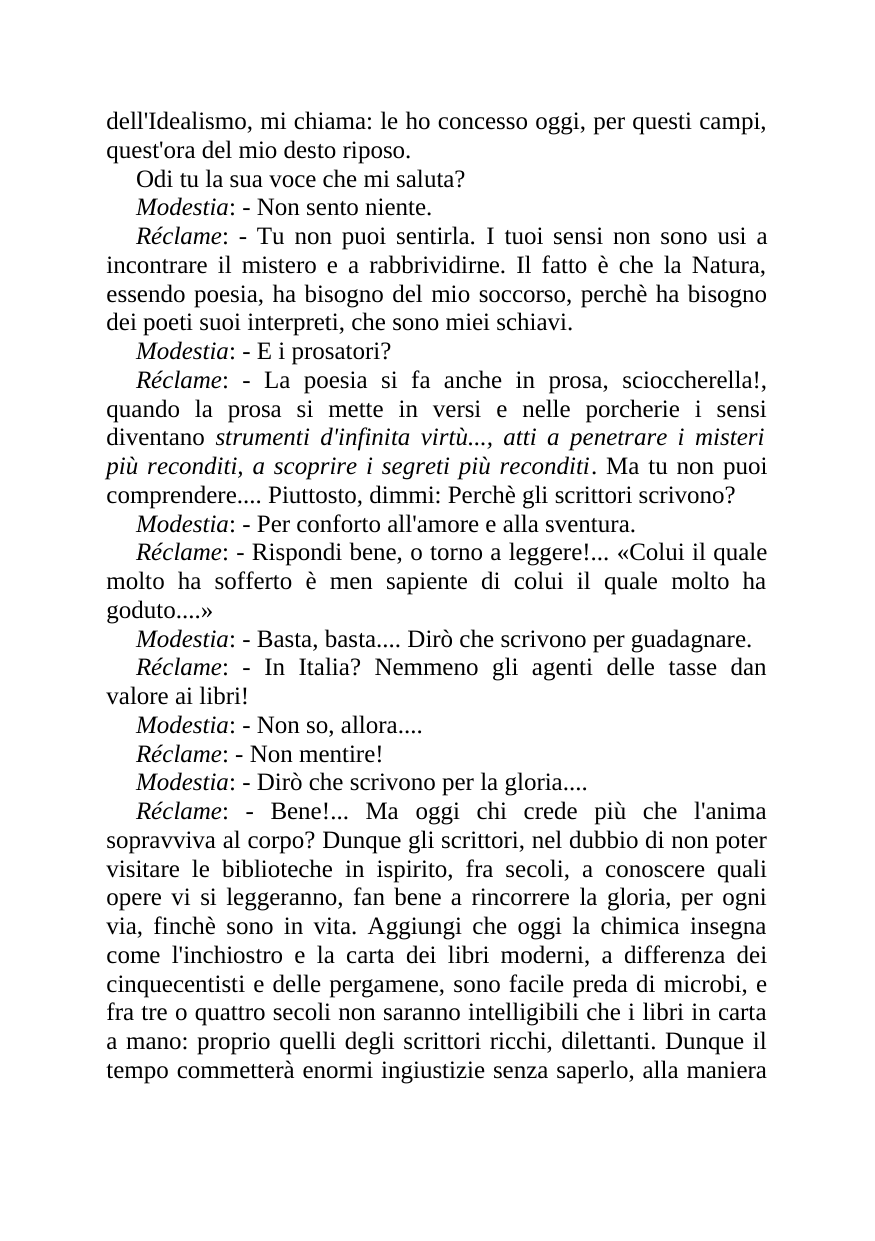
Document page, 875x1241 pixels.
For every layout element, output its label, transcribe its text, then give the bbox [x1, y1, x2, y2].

text Modestia: - Per conforto all'amore e alla sventura. [106, 509, 768, 537]
text Réclame: - Non mentire! [106, 739, 768, 767]
text Réclame: - La poesia si fa anche in prosa, scioccherella!, quando la prosa si mette in versi e nelle porcherie i sensi diventano strumenti d'infinita virtù..., atti a penetrare i misteri più reconditi, a scoprire i segreti più reconditi. Ma tu non puoi comprendere.... Piuttosto, dimmi: Perchè gli scrittori scrivono? [106, 365, 768, 509]
text Réclame: - Tu non puoi sentirla. I tuoi sensi non sono usi a incontrare il mistero e a rabbrividirne. Il fatto è che la Natura, essendo poesia, ha bisogno del mio soccorso, perchè ha bisogno dei poeti suoi interpreti, che sono miei schiavi. [106, 221, 768, 336]
text Odi tu la sua voce che mi saluta? [106, 164, 768, 192]
text Réclame: - Bene!... Ma oggi chi crede più che l'anima sopravviva al corpo? Dunque gli scrittori, nel dubbio di non poter visitare le biblioteche in ispirito, fra secoli, a conoscere quali opere vi si leggeranno, fan bene a rincorrere la gloria, per ogni via, finchè sono in vita. Aggiungi che oggi la chimica insegna come l'inchiostro e la carta dei libri moderni, a differenza dei cinquecentisti e delle pergamene, sono facile preda di microbi, e fra tre o quattro secoli non saranno intelligibili che i libri in carta a mano: proprio quelli degli scrittori ricchi, dilettanti. Dunque il tempo commetterà enormi ingiustizie senza saperlo, alla maniera [106, 796, 768, 1084]
text dell'Idealismo, mi chiama: le ho concesso oggi, per questi campi, quest'ora del mio desto riposo. [106, 106, 768, 164]
text Modestia: - Basta, basta.... Dirò che scrivono per guadagnare. [106, 624, 768, 652]
text Réclame: - Rispondi bene, o torno a leggere!... «Colui il quale molto ha sofferto è men sapiente di colui il quale molto ha goduto....» [106, 537, 768, 624]
text Modestia: - E i prosatori? [106, 336, 768, 365]
text Modestia: - Non so, allora.... [106, 710, 768, 739]
text Modestia: - Non sento niente. [106, 192, 768, 221]
text Modestia: - Dirò che scrivono per la gloria.... [106, 767, 768, 796]
text Réclame: - In Italia? Nemmeno gli agenti delle tasse dan valore ai libri! [106, 652, 768, 710]
